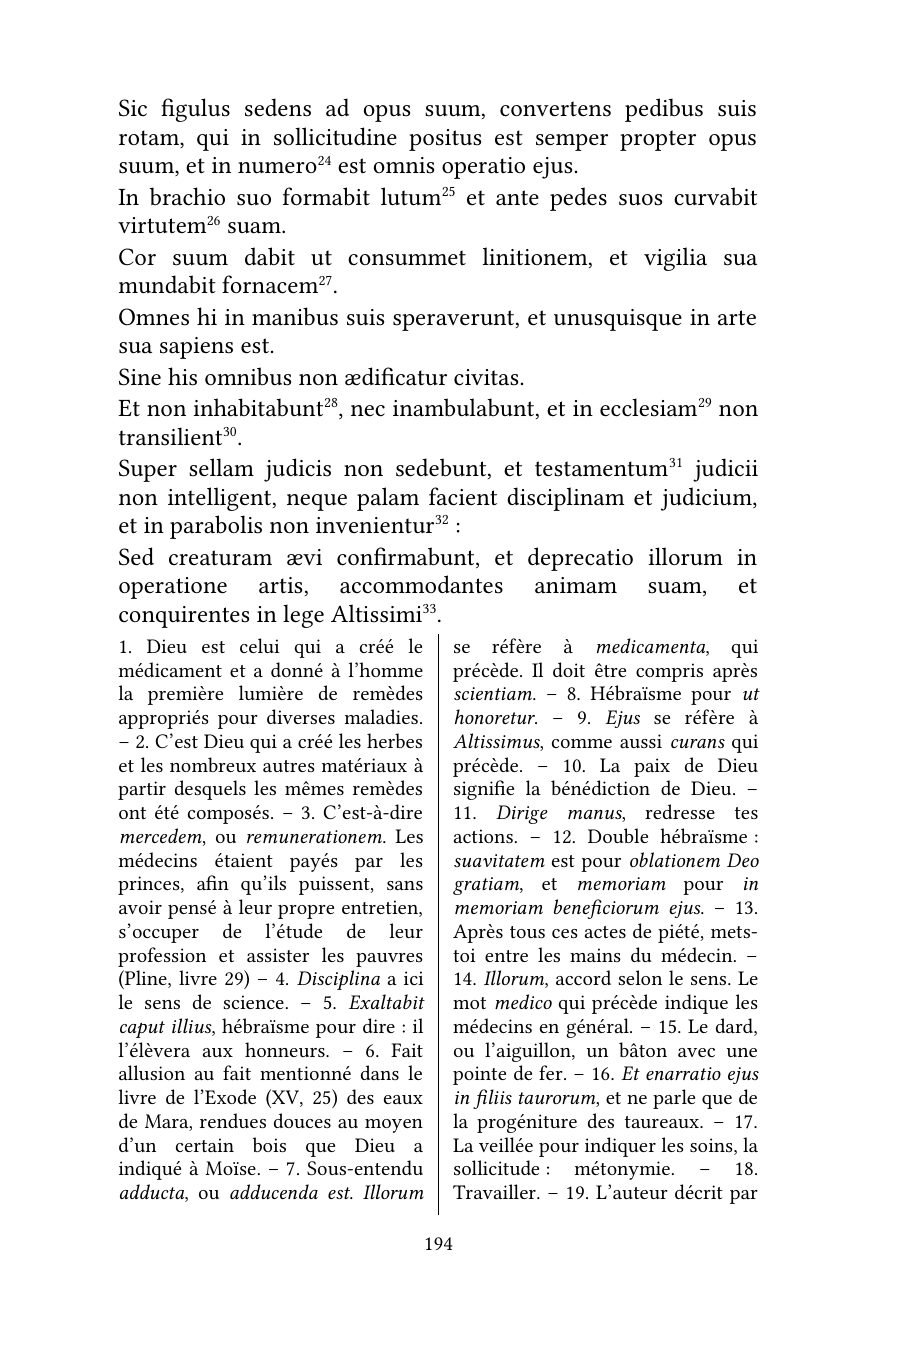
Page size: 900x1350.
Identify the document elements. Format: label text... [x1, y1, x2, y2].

text Sine his omnibus non ædificatur civitas. [118, 363, 758, 392]
text Cor suum dabit ut consummet linitionem, et vigilia sua mundabit fornacem27. [118, 243, 758, 300]
text Omnes hi in manibus suis speraverunt, et unusquisque in arte sua sapiens est. [118, 303, 758, 360]
text In brachio suo formabit lutum25 et ante pedes suos curvabit virtutem26 suam. [118, 183, 758, 240]
text se réfère à medicamenta, qui précède. Il doit être compris après scientiam. – 8. Hébraïsme pour ut honoretur. – 9. Ejus se réfère à Altissimus, comme aussi curans qui précède. – 10. La paix de Dieu signifie la bénédiction de Dieu. – 11. Dirige manus, redresse tes actions. – 12. Double hébraïsme : suavitatem est pour oblationem Deo gratiam, et memoriam pour in memoriam beneficiorum ejus. – 13. Après tous ces actes de piété, mets-toi entre les mains du médecin. – 14. Illorum, accord selon le sens. Le mot medico qui précède indique les médecins en général. – 15. Le dard, ou l’aiguillon, un bâton avec une pointe de fer. – 16. Et enarratio ejus in filiis taurorum, et ne parle que de la progéniture des taureaux. – 17. La veillée pour indiquer les soins, la sollicitude : métonymie. – 18. Travailler. – 19. L’auteur décrit par [453, 634, 758, 1204]
text Et non inhabitabunt28, nec inambulabunt, et in ecclesiam29 non transilient30. [118, 394, 758, 452]
text Sic figulus sedens ad opus suum, convertens pedibus suis rotam, qui in sollicitudine positus est semper propter opus suum, et in numero24 est omnis operatio ejus. [118, 94, 758, 180]
text Sed creaturam ævi confirmabunt, et deprecatio illorum in operatione artis, accommodantes animam suam, et conquirentes in lege Altissimi33. [118, 543, 758, 629]
text Super sellam judicis non sedebunt, et testamentum31 judicii non intelligent, neque palam facient disciplinam et judicium, et in parabolis non invenientur32 : [118, 454, 758, 540]
text 1. Dieu est celui qui a créé le médicament et a donné à l’homme la première lumière de remèdes appropriés pour diverses maladies. – 2. C’est Dieu qui a créé les herbes et les nombreux autres matériaux à partir desquels les mêmes remèdes ont été composés. – 3. C’est-à-dire mercedem, ou remunerationem. Les médecins étaient payés par les princes, afin qu’ils puissent, sans avoir pensé à leur propre entretien, s’occuper de l’étude de leur profession et assister les pauvres (Pline, livre 29) – 4. Disciplina a ici le sens de science. – 5. Exaltabit caput illius, hébraïsme pour dire : il l’élèvera aux honneurs. – 6. Fait allusion au fait mentionné dans le livre de l’Exode (XV, 25) des eaux de Mara, rendues douces au moyen d’un certain bois que Dieu a indiqué à Moïse. – 7. Sous-entendu adducta, ou adducenda est. Illorum [118, 634, 423, 1204]
